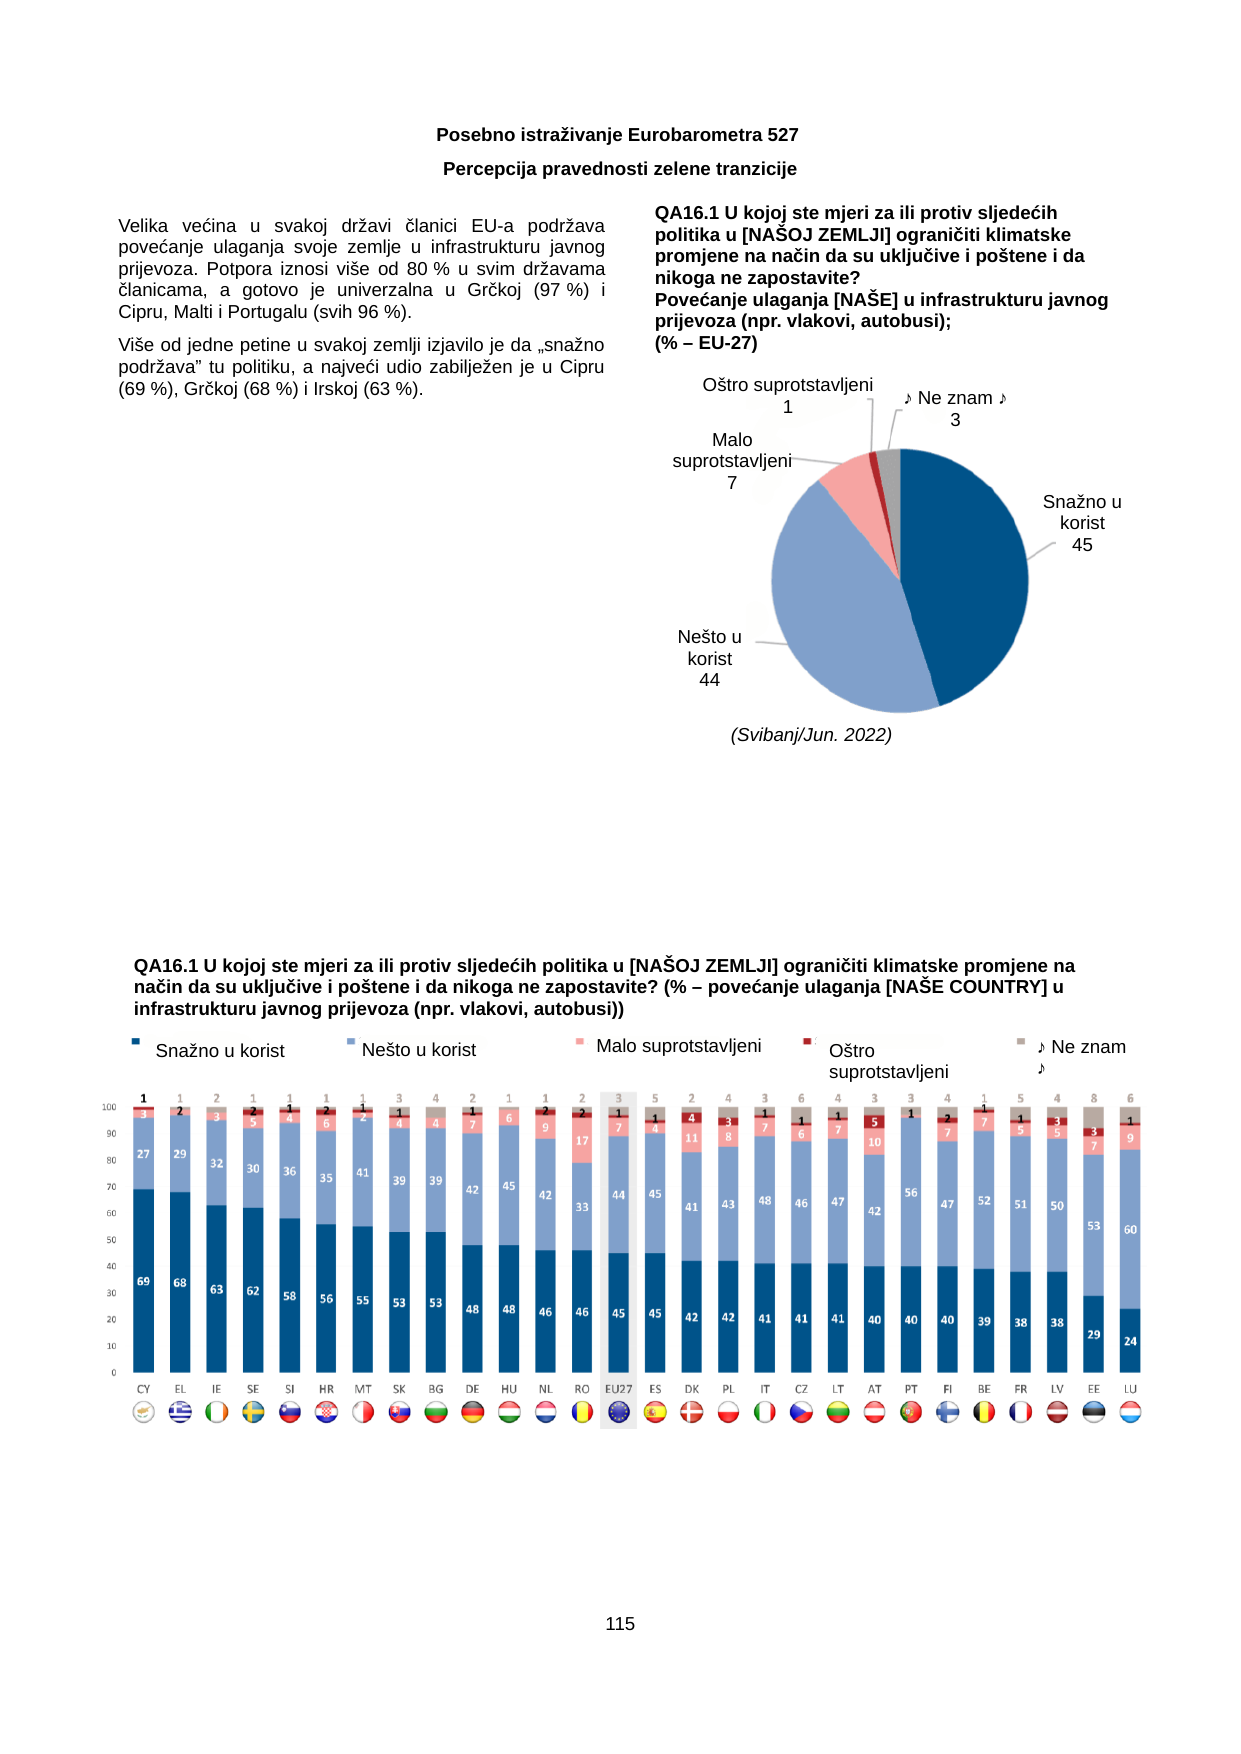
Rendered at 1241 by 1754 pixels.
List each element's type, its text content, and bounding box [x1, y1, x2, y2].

picture [114, 1029, 1026, 1053]
picture [94, 1080, 1147, 1429]
picture [746, 395, 1056, 716]
text Više od jedne petine u svakoj zemlji izjavilo je da „snažno podržava” tu politiku, a najveći udio zabilježen je u Cipru (69 %), Grčkoj (68 %) i Irskoj (63 %). [118, 334, 605, 399]
text Velika većina u svakoj državi članici EU-a podržava povećanje ulaganja svoje zemlje u infrastrukturu javnog prijevoza. Potpora iznosi više od 80 % u svim državama članicama, a gotovo je univerzalna u Grčkoj (97 %) i Cipru, Malti i Portugalu (svih 96 %). [118, 214, 605, 322]
picture [832, 1045, 841, 1053]
